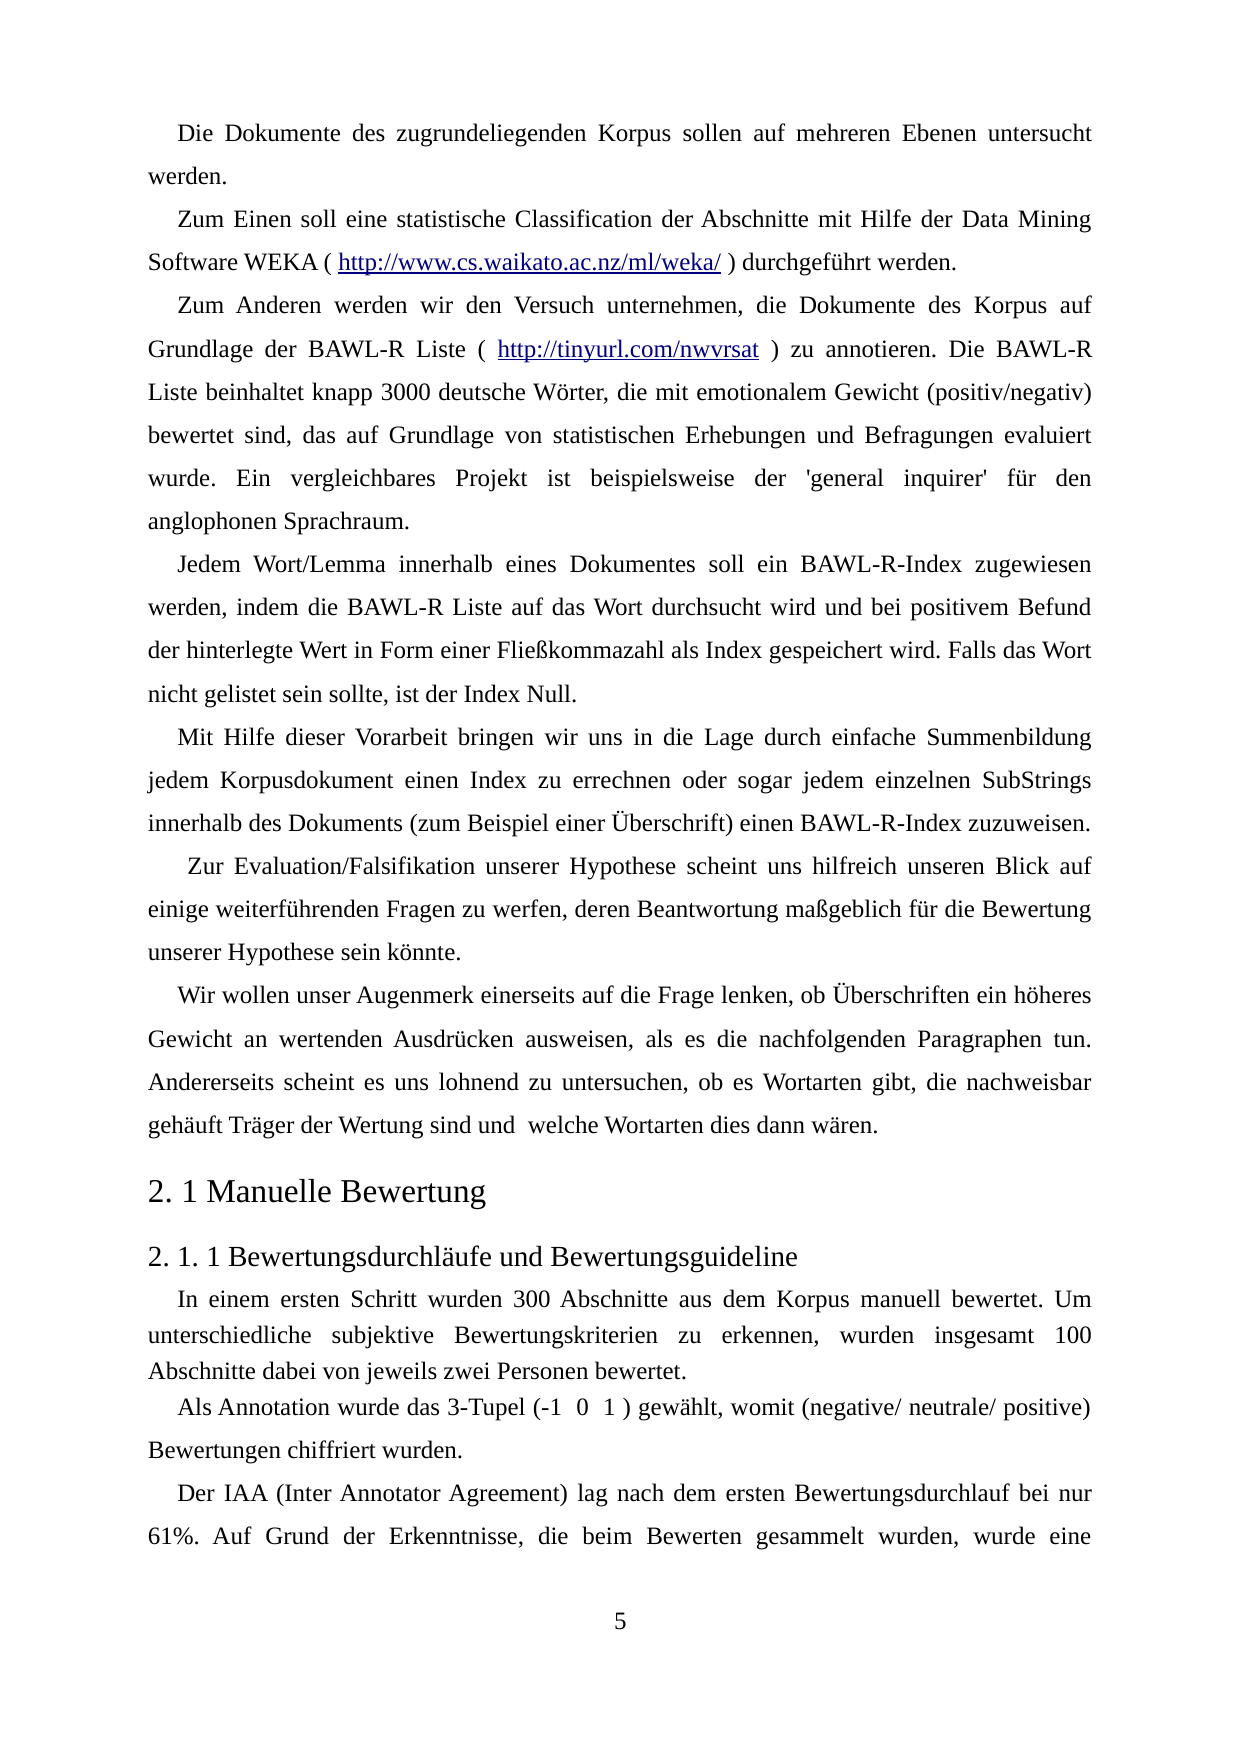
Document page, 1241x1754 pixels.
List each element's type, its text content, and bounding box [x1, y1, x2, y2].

text Als Annotation wurde das 3-Tupel (-1 0 1 ) gewählt, womit (negative/ neutrale/ positive) Bewertungen chiffriert wurden. [148, 1392, 1093, 1464]
text Zur Evaluation/Falsifikation unserer Hypothese scheint uns hilfreich unseren Blick auf einige weiterführenden Fragen zu werfen, deren Beantwortung maßgeblich für die Bewertung unserer Hypothese sein könnte. [148, 851, 1093, 966]
text 2. 1 Manuelle Bewertung [148, 1171, 1093, 1209]
text Die Dokumente des zugrundeliegenden Korpus sollen auf mehreren Ebenen untersucht werden. [148, 118, 1093, 190]
text Der IAA (Inter Annotator Agreement) lag nach dem ersten Bewertungsdurchlauf bei nur 61%. Auf Grund der Erkenntnisse, die beim Bewerten gesammelt wurden, wurde eine [148, 1478, 1093, 1550]
text Zum Anderen werden wir den Versuch unternehmen, die Dokumente des Korpus auf Grundlage der BAWL-R Liste ( http://tinyurl.com/nwvrsat ) zu annotieren. Die BAWL-R Liste beinhaltet knapp 3000 deutsche Wörter, die mit emotionalem Gewicht (positiv/negativ) bewertet sind, das auf Grundlage von statistischen Erhebungen und Befragungen evaluiert wurde. Ein vergleichbares Projekt ist beispielsweise der 'general inquirer' für den anglophonen Sprachraum. [148, 291, 1093, 535]
text Jedem Wort/Lemma innerhalb eines Dokumentes soll ein BAWL-R-Index zugewiesen werden, indem die BAWL-R Liste auf das Wort durchsucht wird und bei positivem Befund der hinterlegte Wert in Form einer Fließkommazahl als Index gespeichert wird. Falls das Wort nicht gelistet sein sollte, ist der Index Null. [148, 549, 1093, 707]
text Mit Hilfe dieser Vorarbeit bringen wir uns in die Lage durch einfache Summenbildung jedem Korpusdokument einen Index zu errechnen oder sogar jedem einzelnen SubStrings innerhalb des Dokuments (zum Beispiel einer Überschrift) einen BAWL-R-Index zuzuweisen. [148, 722, 1093, 837]
text 2. 1. 1 Bewertungsdurchläufe und Bewertungsguideline [148, 1239, 1093, 1272]
text In einem ersten Schritt wurden 300 Abschnitte aus dem Korpus manuell bewertet. Um unterschiedliche subjektive Bewertungskriterien zu erkennen, wurden insgesamt 100 Abschnitte dabei von jeweils zwei Personen bewertet. [148, 1284, 1093, 1384]
text Zum Einen soll eine statistische Classification der Abschnitte mit Hilfe der Data Mining Software WEKA ( http://www.cs.waikato.ac.nz/ml/weka/ ) durchgeführt werden. [148, 204, 1093, 276]
text Wir wollen unser Augenmerk einerseits auf die Frage lenken, ob Überschriften ein höheres Gewicht an wertenden Ausdrücken ausweisen, als es die nachfolgenden Paragraphen tun. Andererseits scheint es uns lohnend zu untersuchen, ob es Wortarten gibt, die nachweisbar gehäuft Träger der Wertung sind und welche Wortarten dies dann wären. [148, 981, 1093, 1139]
